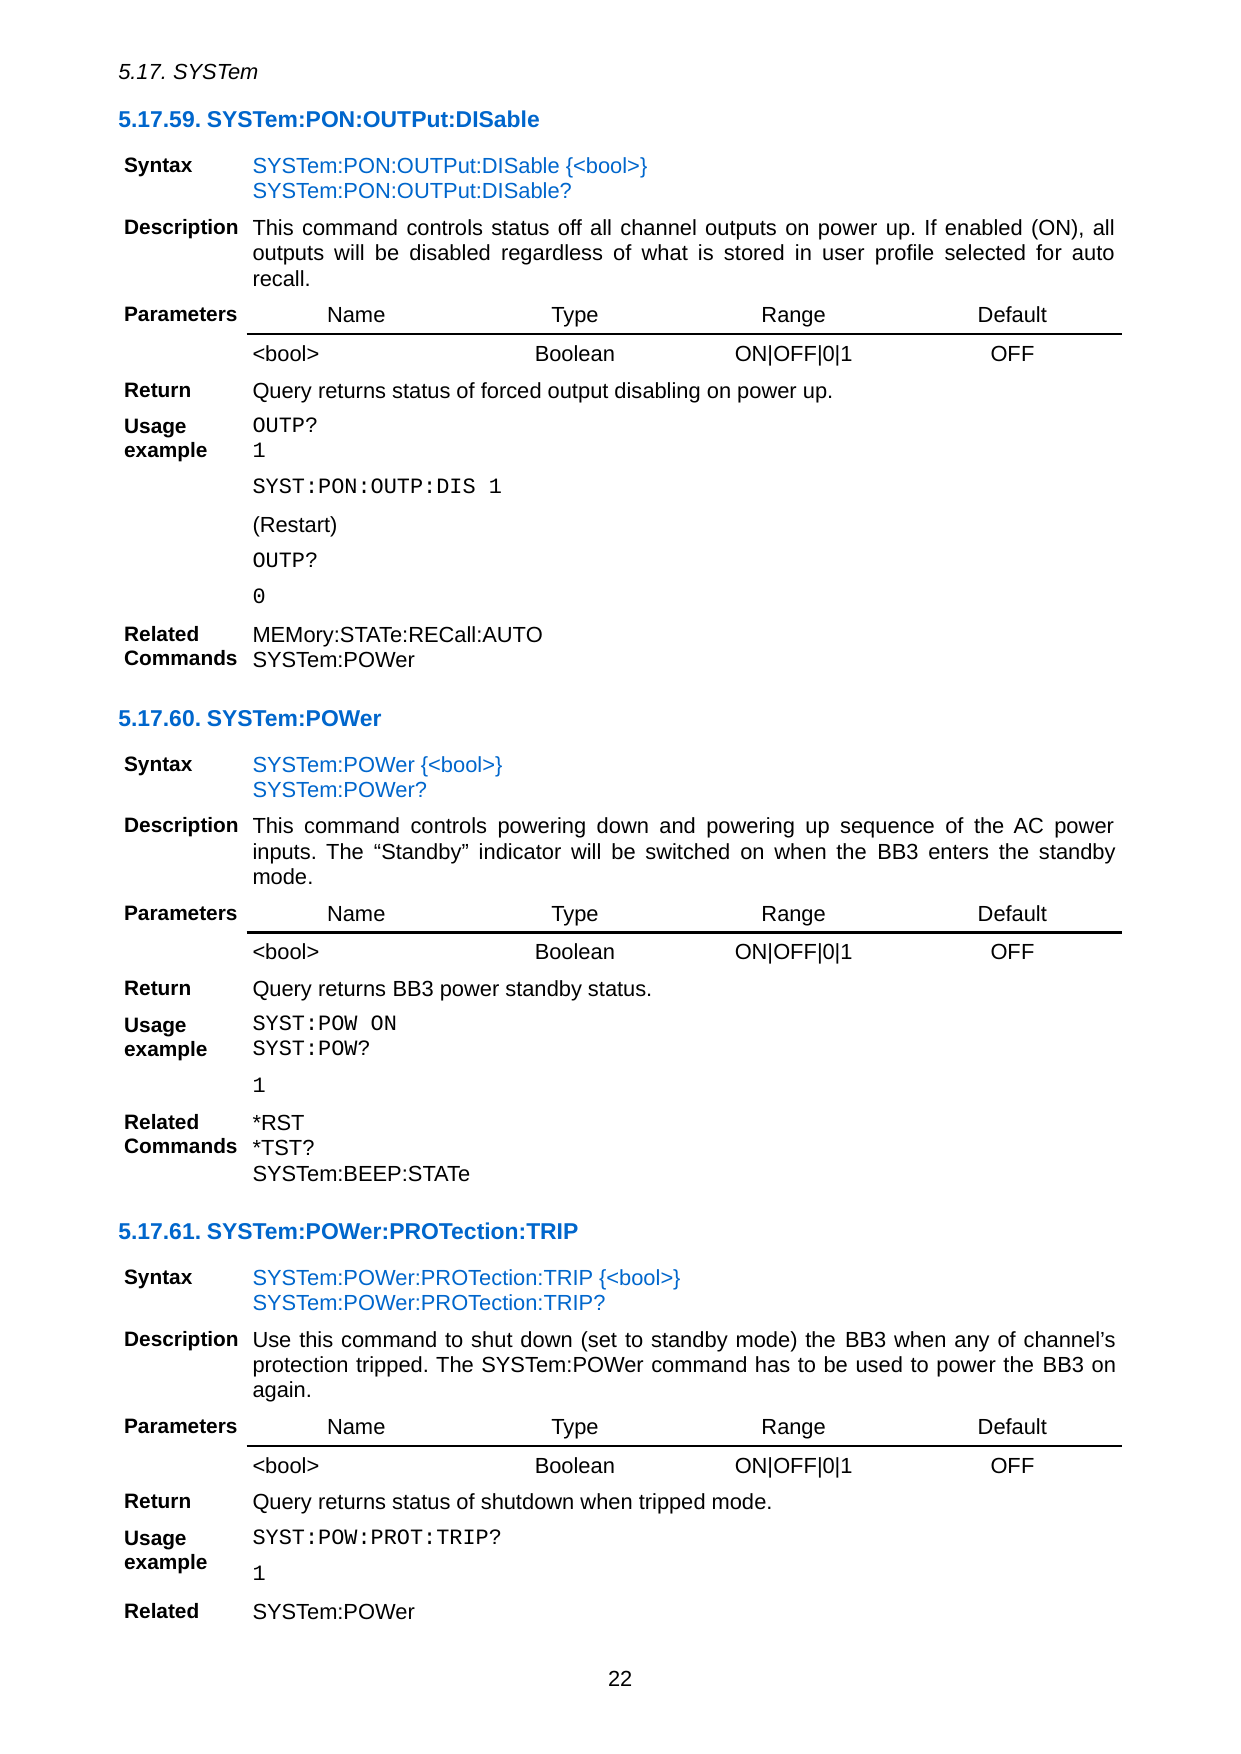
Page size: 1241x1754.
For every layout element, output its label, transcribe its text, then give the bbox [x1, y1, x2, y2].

table_cell Range [684, 1408, 903, 1445]
table_cell Boolean [465, 934, 684, 970]
table_cell SYST:POW ON SYST:POW? 1 [247, 1007, 1122, 1104]
table_cell Return [118, 372, 247, 408]
table_cell Description [118, 209, 247, 296]
table_cell ON|OFF|0|1 [684, 1447, 903, 1483]
table_header SYSTem:PON:OUTPut:DISable {<bool>} SYSTem:PON:OUTPut:DISable? [247, 148, 1122, 209]
table_cell SYSTem:POWer [247, 1593, 1122, 1630]
table_cell Parameters [118, 1408, 247, 1483]
table_cell Name [247, 1408, 465, 1445]
table_cell Query returns BB3 power standby status. [247, 970, 1122, 1007]
table_header Syntax [118, 148, 247, 209]
table_cell Usage example [118, 1520, 247, 1593]
table_cell Range [684, 296, 903, 333]
table_cell Type [465, 895, 684, 931]
table_cell Description [118, 1321, 247, 1408]
table_cell Return [118, 970, 247, 1007]
table_cell Related [118, 1593, 247, 1630]
table_cell Type [465, 296, 684, 333]
table_cell OUTP? 1 SYST:PON:OUTP:DIS 1 (Restart) OUTP? 0 [247, 409, 1122, 616]
subtitle SYSTem:POWer [118, 704, 1122, 731]
table_cell This command controls powering down and powering up sequence of the AC power inputs. The “Standby” indicator will be switched on when the BB3 enters the standby mode. [247, 808, 1122, 895]
table_cell <bool> [247, 1447, 465, 1483]
table_cell Default [903, 895, 1122, 931]
table_cell Related Commands [118, 616, 247, 678]
table_cell Description [118, 808, 247, 895]
table_cell Name [247, 895, 465, 931]
table_header Syntax [118, 1259, 247, 1321]
table_cell Use this command to shut down (set to standby mode) the BB3 when any of channel’s protection tripped. The SYSTem:POWer command has to be used to power the BB3 on again. [247, 1321, 1122, 1408]
table_cell This command controls status off all channel outputs on power up. If enabled (ON), all outputs will be disabled regardless of what is stored in user profile selected for auto recall. [247, 209, 1122, 296]
table_cell *RST *TST? SYSTem:BEEP:STATe [247, 1104, 1122, 1191]
table_cell Boolean [465, 1447, 684, 1483]
table_cell Parameters [118, 296, 247, 372]
table_cell Type [465, 1408, 684, 1445]
subtitle SYSTem:PON:OUTPut:DISable [118, 106, 1122, 133]
table_cell MEMory:STATe:RECall:AUTO SYSTem:POWer [247, 616, 1122, 678]
table_cell Parameters [118, 895, 247, 970]
table_cell OFF [903, 934, 1122, 970]
table_cell Default [903, 1408, 1122, 1445]
table_header Syntax [118, 746, 247, 808]
table_cell Return [118, 1484, 247, 1520]
table_cell <bool> [247, 934, 465, 970]
table_cell Boolean [465, 335, 684, 372]
table_cell ON|OFF|0|1 [684, 934, 903, 970]
table_cell SYST:POW:PROT:TRIP? 1 [247, 1520, 1122, 1593]
subtitle SYSTem:POWer:PROTection:TRIP [118, 1218, 1122, 1244]
table_cell Query returns status of forced output disabling on power up. [247, 372, 1122, 408]
table_cell Name [247, 296, 465, 333]
table_header SYSTem:POWer:PROTection:TRIP {<bool>} SYSTem:POWer:PROTection:TRIP? [247, 1259, 1122, 1321]
table_header SYSTem:POWer {<bool>} SYSTem:POWer? [247, 746, 1122, 808]
table_cell Default [903, 296, 1122, 333]
table_cell OFF [903, 335, 1122, 372]
table_cell Related Commands [118, 1104, 247, 1191]
table_cell OFF [903, 1447, 1122, 1483]
table_cell ON|OFF|0|1 [684, 335, 903, 372]
table_cell <bool> [247, 335, 465, 372]
table_cell Usage example [118, 409, 247, 616]
table_cell Range [684, 895, 903, 931]
table_cell Query returns status of shutdown when tripped mode. [247, 1484, 1122, 1520]
table_cell Usage example [118, 1007, 247, 1104]
